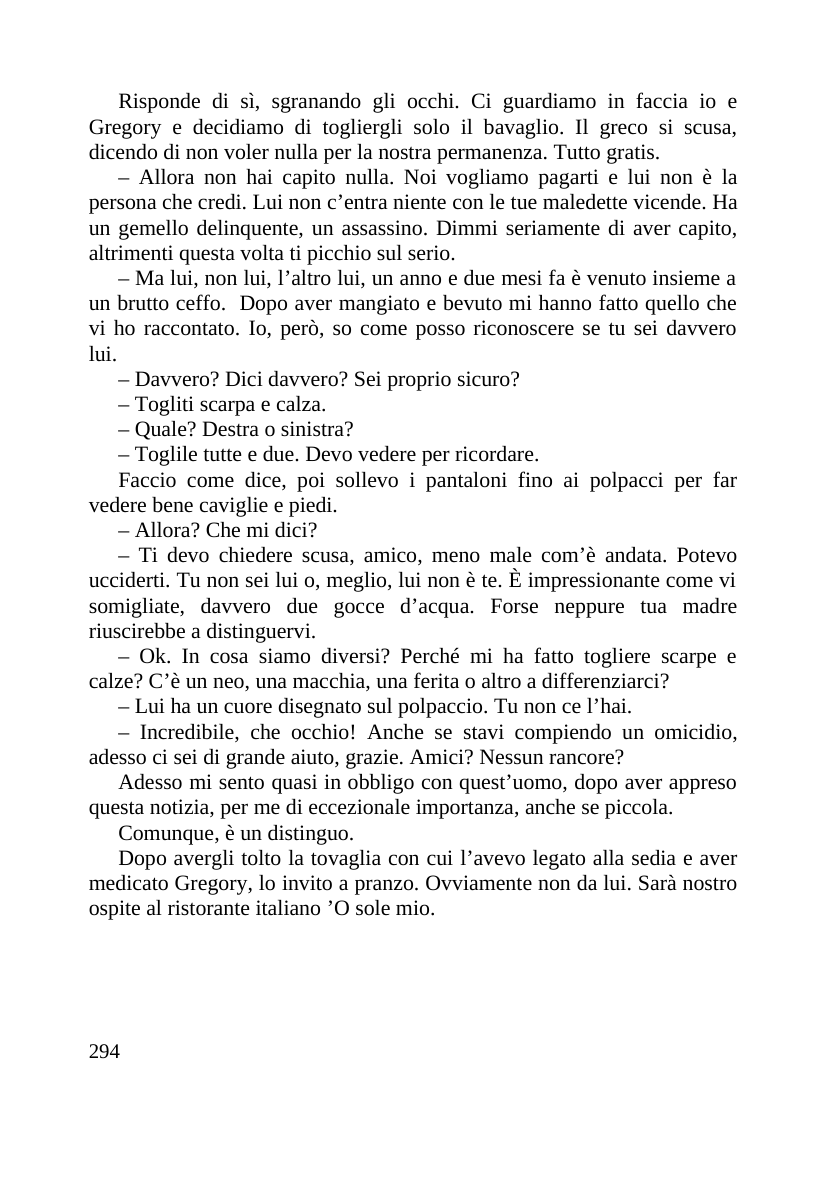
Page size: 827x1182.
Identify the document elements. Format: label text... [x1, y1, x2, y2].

text – Toglile tutte e due. Devo vedere per ricordare. [88, 441, 738, 467]
text – Incredibile, che occhio! Anche se stavi compiendo un omicidio, adesso ci sei di grande aiuto, grazie. Amici? Nessun rancore? [88, 719, 738, 769]
text Risponde di sì, sgranando gli occhi. Ci guardiamo in faccia io e Gregory e decidiamo di togliergli solo il bavaglio. Il greco si scusa, dicendo di non voler nulla per la nostra permanenza. Tutto gratis. [88, 88, 738, 164]
text Comunque, è un distinguo. [88, 819, 738, 845]
text – Ti devo chiedere scusa, amico, meno male com’è andata. Potevo ucciderti. Tu non sei lui o, meglio, lui non è te. È impressionante come vi somigliate, davvero due gocce d’acqua. Forse neppure tua madre riuscirebbe a distinguervi. [88, 542, 738, 643]
text Dopo avergli tolto la tovaglia con cui l’avevo legato alla sedia e aver medicato Gregory, lo invito a pranzo. Ovviamente non da lui. Sarà nostro ospite al ristorante italiano ’O sole mio. [88, 845, 738, 920]
text – Ma lui, non lui, l’altro lui, un anno e due mesi fa è venuto insieme a un brutto ceffo. Dopo aver mangiato e bevuto mi hanno fatto quello che vi ho raccontato. Io, però, so come posso riconoscere se tu sei davvero lui. [88, 265, 738, 366]
text – Ok. In cosa siamo diversi? Perché mi ha fatto togliere scarpe e calze? C’è un neo, una macchia, una ferita o altro a differenziarci? [88, 643, 738, 693]
text – Allora non hai capito nulla. Noi vogliamo pagarti e lui non è la persona che credi. Lui non c’entra niente con le tue maledette vicende. Ha un gemello delinquente, un assassino. Dimmi seriamente di aver capito, altrimenti questa volta ti picchio sul serio. [88, 164, 738, 265]
text Adesso mi sento quasi in obbligo con quest’uomo, dopo aver appreso questa notizia, per me di eccezionale importanza, anche se piccola. [88, 769, 738, 819]
text – Allora? Che mi dici? [88, 517, 738, 542]
text Faccio come dice, poi sollevo i pantaloni fino ai polpacci per far vedere bene caviglie e piedi. [88, 467, 738, 517]
text – Davvero? Dici davvero? Sei proprio sicuro? [88, 366, 738, 391]
text – Quale? Destra o sinistra? [88, 416, 738, 441]
text – Togliti scarpa e calza. [88, 391, 738, 416]
text – Lui ha un cuore disegnato sul polpaccio. Tu non ce l’hai. [88, 693, 738, 719]
